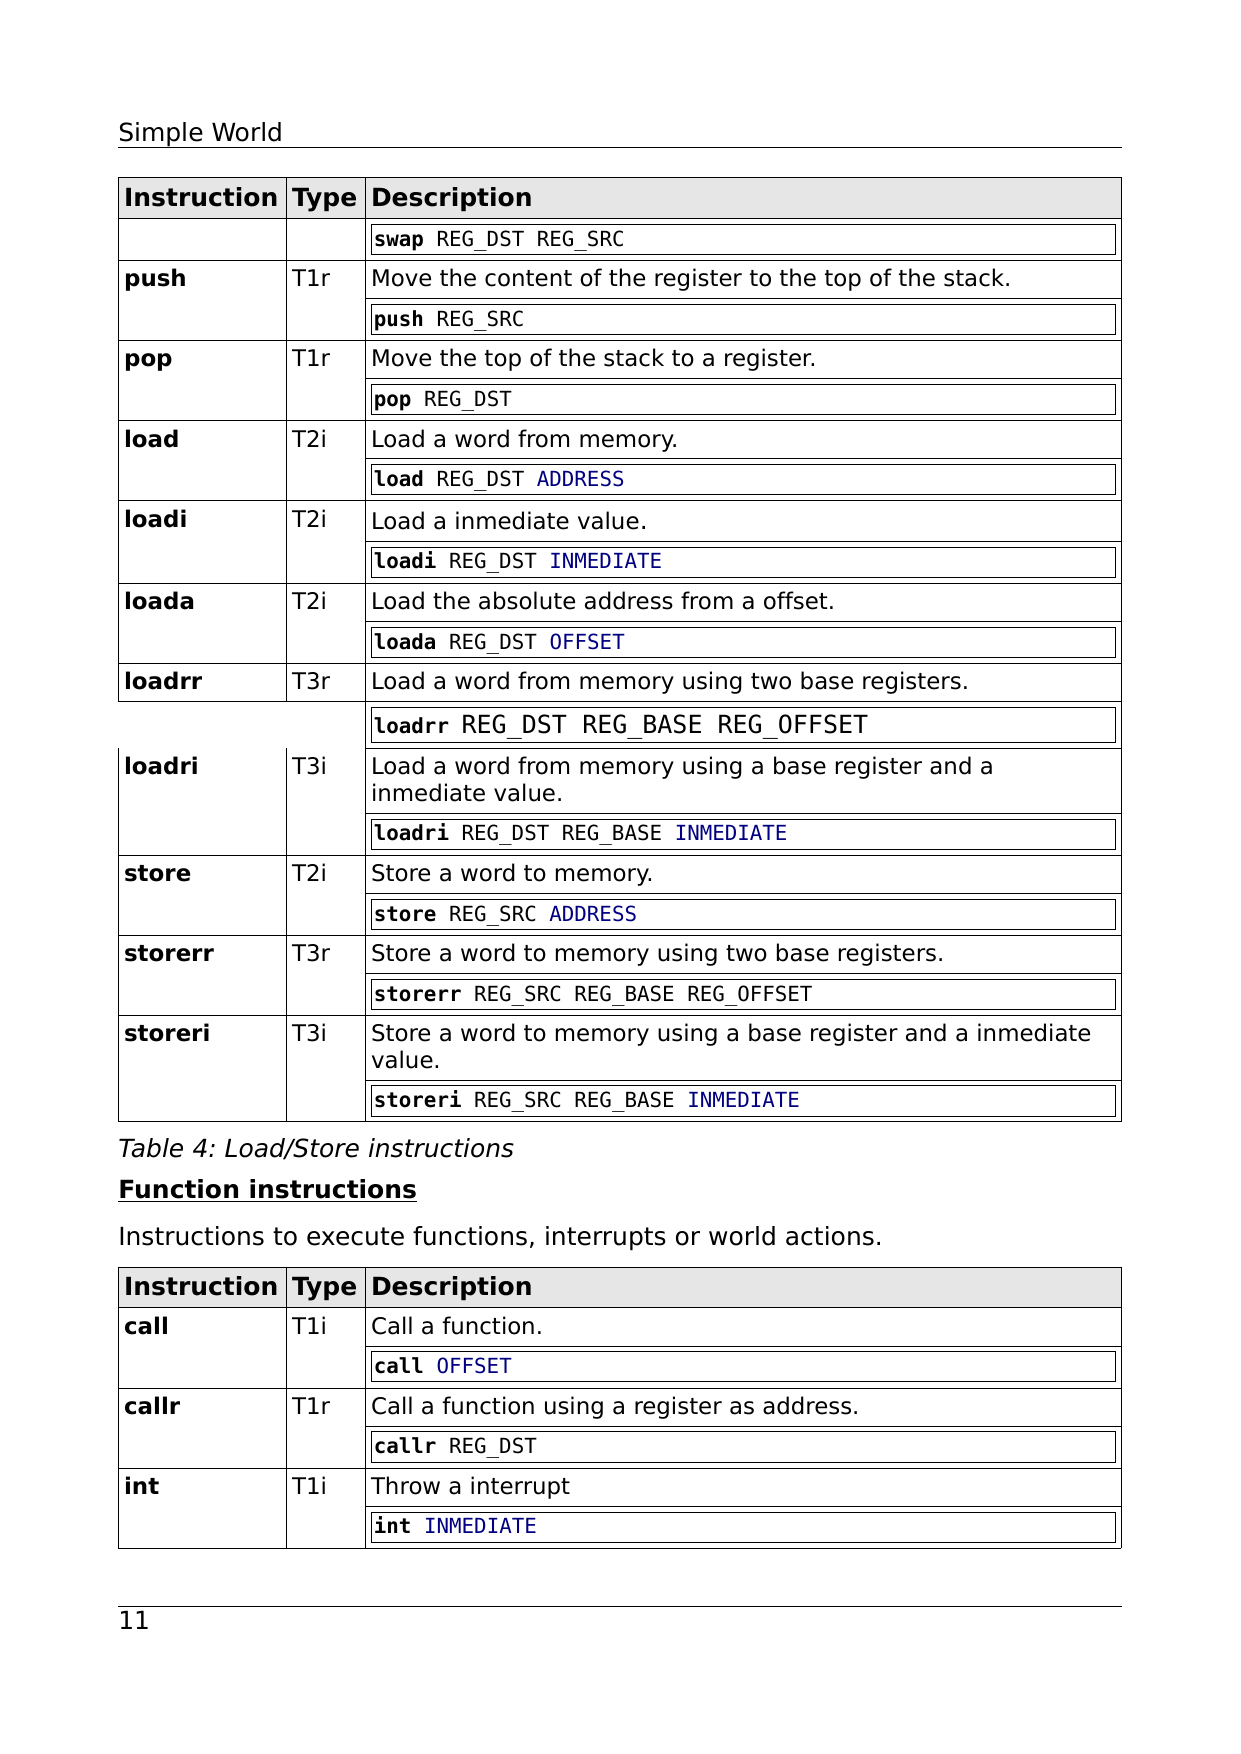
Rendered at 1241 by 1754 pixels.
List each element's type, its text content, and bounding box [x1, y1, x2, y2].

table_cell loada REG_DST OFFSET [366, 622, 1121, 663]
table_cell pop REG_DST [366, 379, 1121, 420]
table_cell swap REG_DST REG_SRC [366, 219, 1121, 260]
table_header Instruction [119, 178, 286, 218]
table_cell T1i [287, 1308, 365, 1387]
table_header Call a function using a register as address. [366, 1389, 1121, 1426]
table_cell loadi REG_DST INMEDIATE [366, 542, 1121, 583]
table_cell T2i [287, 584, 365, 663]
table_cell push REG_SRC [366, 299, 1121, 340]
table_cell T1i [287, 1469, 365, 1548]
table_cell storerr [119, 936, 286, 1015]
table_cell T1r [287, 1389, 365, 1467]
table_header Description [366, 178, 1121, 218]
table_cell T3r [287, 664, 365, 701]
table_header Instruction [119, 1268, 286, 1307]
table_cell int [119, 1469, 286, 1548]
table_cell pop [119, 341, 286, 420]
table_header Move the content of the register to the top of the stack. [366, 261, 1121, 298]
table_header Load a word from memory. [366, 421, 1121, 458]
table_header Store a word to memory. [366, 856, 1121, 893]
table_header Store a word to memory using two base registers. [366, 936, 1121, 973]
table_cell store REG_SRC ADDRESS [366, 894, 1121, 934]
table_cell T3r [287, 936, 365, 1015]
table_cell int INMEDIATE [366, 1507, 1121, 1548]
table_header Type [287, 1268, 365, 1307]
table_cell callr [119, 1389, 286, 1467]
table_header Load a word from memory using two base registers. [366, 664, 1121, 701]
table_cell T2i [287, 501, 365, 583]
table_cell T3i [287, 1016, 365, 1121]
table_header Store a word to memory using a base register and a inmediate value. [366, 1016, 1121, 1079]
table_header Load a word from memory using a base register and a inmediate value. [366, 749, 1121, 813]
table_header Throw a interrupt [366, 1469, 1121, 1506]
table_cell loadri [119, 748, 286, 854]
table_header Description [366, 1268, 1121, 1307]
table_cell T1r [287, 261, 365, 340]
table_cell loadi [119, 501, 286, 583]
title Function instructions [118, 1176, 1122, 1205]
table_cell [287, 219, 365, 260]
text Table 4: Load/Store instructions [118, 1134, 1122, 1163]
table_cell store [119, 856, 286, 934]
table_header Load a inmediate value. [366, 501, 1121, 541]
table_cell T3i [287, 748, 365, 854]
table_cell push [119, 261, 286, 340]
table_cell callr REG_DST [366, 1427, 1121, 1467]
table_cell loada [119, 584, 286, 663]
table_cell storeri [119, 1016, 286, 1121]
table_cell loadrr REG_DST REG_BASE REG_OFFSET [366, 702, 1121, 748]
table_cell load REG_DST ADDRESS [366, 459, 1121, 500]
table_cell call [119, 1308, 286, 1387]
table_header Type [287, 178, 365, 218]
table_cell load [119, 421, 286, 500]
table_header Load the absolute address from a offset. [366, 584, 1121, 621]
table_cell T1r [287, 341, 365, 420]
table_header Move the top of the stack to a register. [366, 341, 1121, 378]
text Instructions to execute functions, interrupts or world actions. [118, 1223, 1122, 1252]
table_cell call OFFSET [366, 1347, 1121, 1387]
table_cell storeri REG_SRC REG_BASE INMEDIATE [366, 1081, 1121, 1121]
table_cell storerr REG_SRC REG_BASE REG_OFFSET [366, 974, 1121, 1015]
table_header Call a function. [366, 1308, 1121, 1346]
table_cell T2i [287, 421, 365, 500]
table_cell loadri REG_DST REG_BASE INMEDIATE [366, 814, 1121, 854]
table_cell [119, 219, 286, 260]
table_cell loadrr [119, 664, 286, 701]
table_cell T2i [287, 856, 365, 934]
